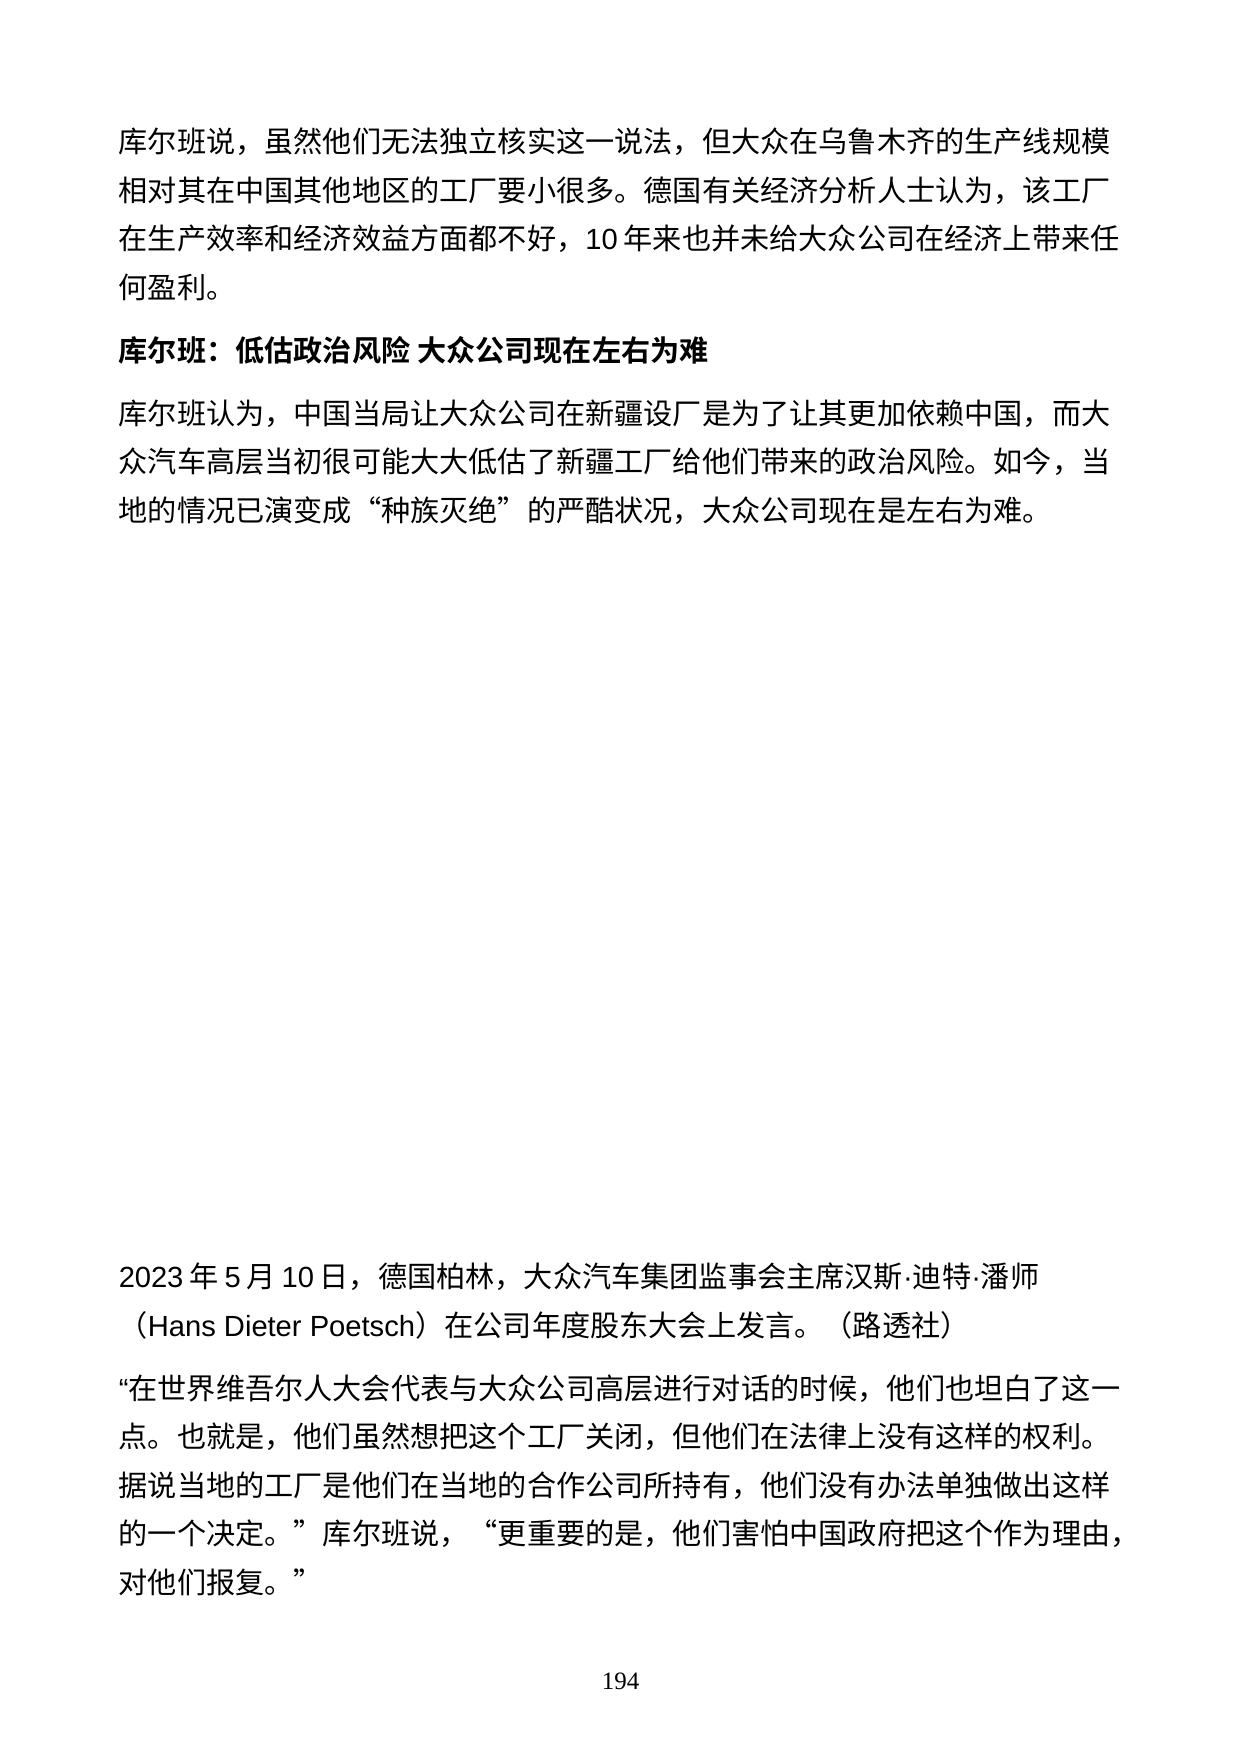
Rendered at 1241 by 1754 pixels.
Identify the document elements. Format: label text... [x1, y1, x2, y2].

text 2023年5月10日，德国柏林，大众汽车集团监事会主席汉斯·迪特·潘师（Hans Dieter Poetsch）在公司年度股东大会上发言。（路透社） [118, 551, 1122, 1344]
text 库尔班：低估政治风险 大众公司现在左右为难 [118, 327, 1122, 369]
text 库尔班认为，中国当局让大众公司在新疆设厂是为了让其更加依赖中国，而大众汽车高层当初很可能大大低估了新疆工厂给他们带来的政治风险。如今，当地的情况已演变成“种族灭绝”的严酷状况，大众公司现在是左右为难。 [118, 390, 1122, 530]
text “在世界维吾尔人大会代表与大众公司高层进行对话的时候，他们也坦白了这一点。也就是，他们虽然想把这个工厂关闭，但他们在法律上没有这样的权利。据说当地的工厂是他们在当地的合作公司所持有，他们没有办法单独做出这样的一个决定。”库尔班说，“更重要的是，他们害怕中国政府把这个作为理由，对他们报复。” [118, 1365, 1122, 1602]
text 库尔班说，虽然他们无法独立核实这一说法，但大众在乌鲁木齐的生产线规模相对其在中国其他地区的工厂要小很多。德国有关经济分析人士认为，该工厂在生产效率和经济效益方面都不好，10年来也并未给大众公司在经济上带来任何盈利。 [118, 118, 1122, 306]
